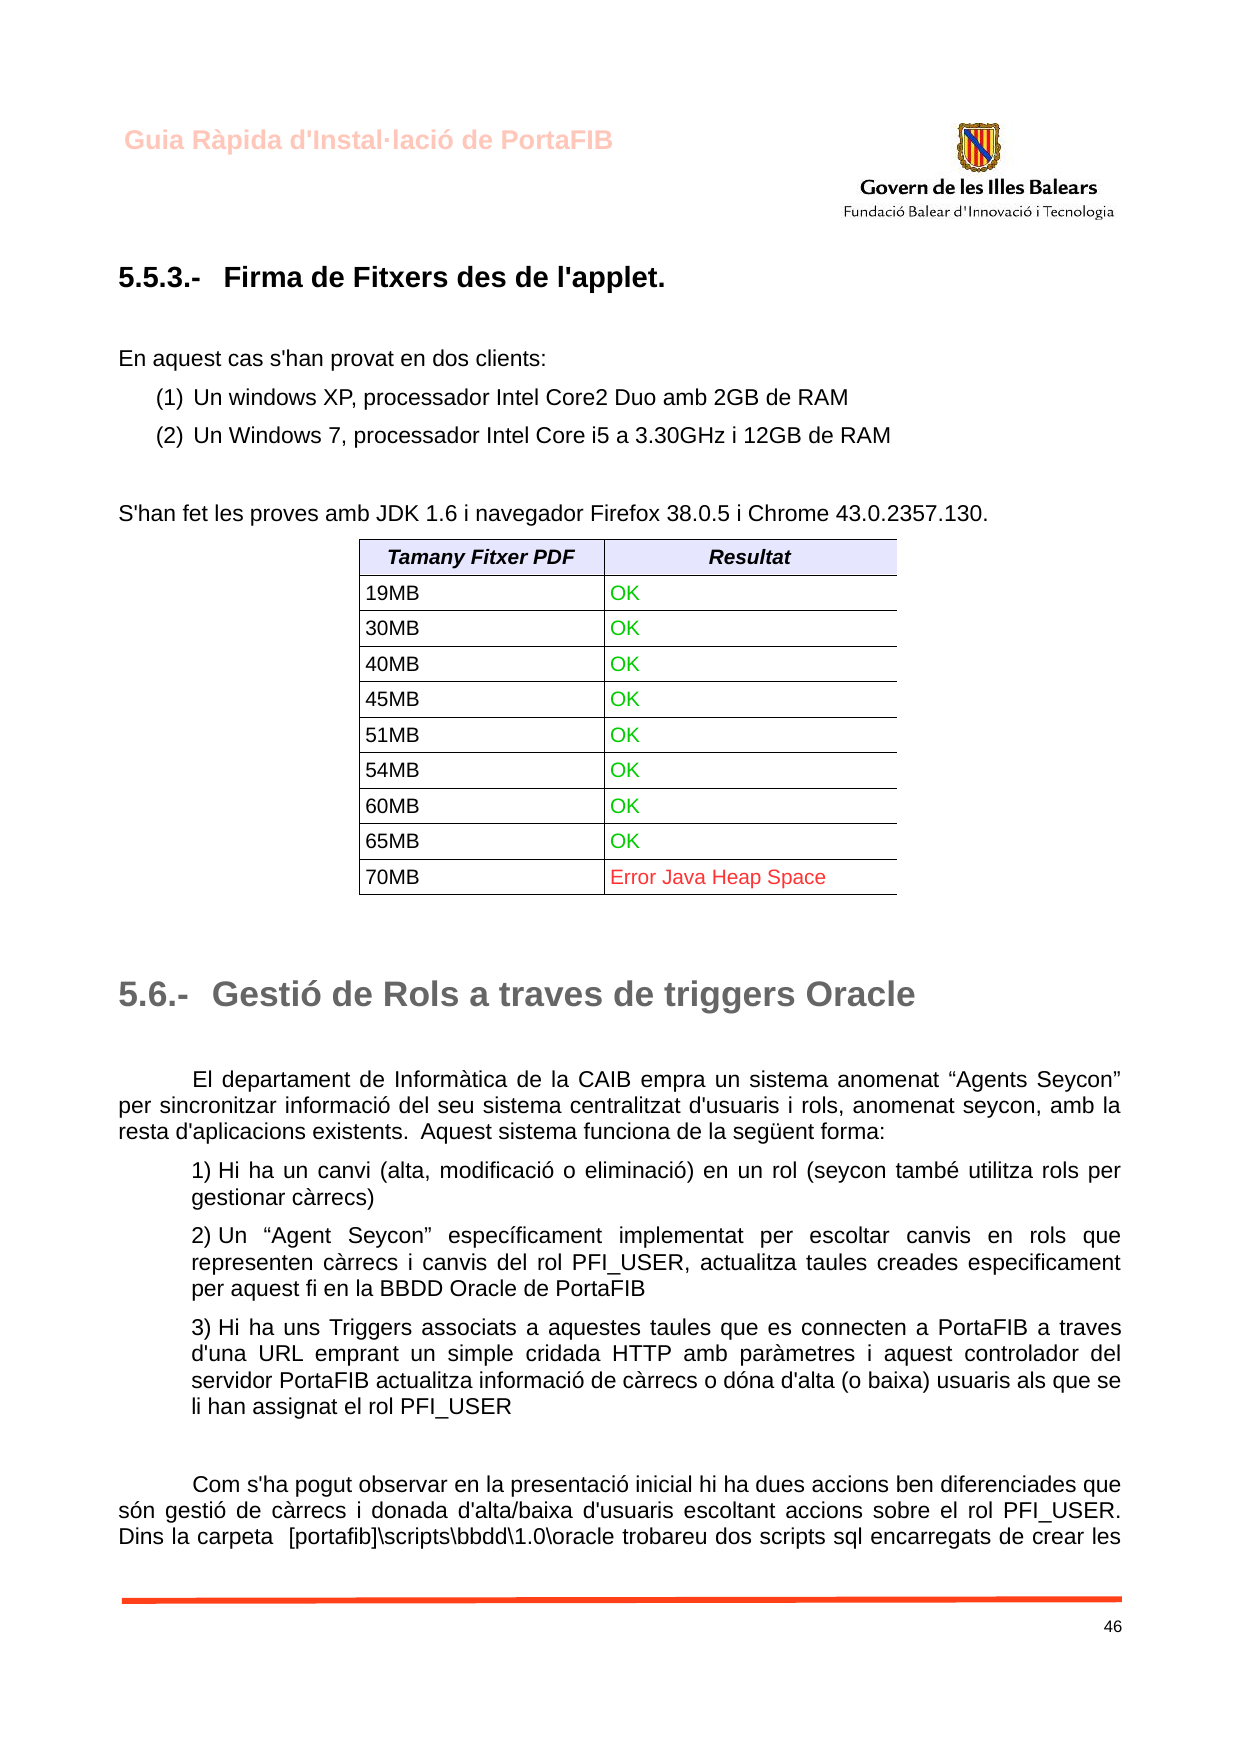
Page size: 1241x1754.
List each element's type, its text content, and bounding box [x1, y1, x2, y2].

text El departament de Informàtica de la CAIB empra un sistema anomenat “Agents Seycon” per sincronitzar informació del seu sistema centralitzat d'usuaris i rols, anomenat seycon, amb la resta d'aplicacions existents. Aquest sistema funciona de la següent forma: [118, 1066, 1122, 1144]
table_cell OK [605, 824, 897, 859]
list Un windows XP, processador Intel Core2 Duo amb 2GB de RAM [156, 384, 1122, 410]
list Hi ha uns Triggers associats a aquestes taules que es connecten a PortaFIB a traves d'una URL emprant un simple cridada HTTP amb paràmetres i aquest controlador del servidor PortaFIB actualitza informació de càrrecs o dóna d'alta (o baixa) usuaris als que se li han assignat el rol PFI_USER [191, 1314, 1122, 1419]
table_cell 65MB [360, 824, 604, 859]
table_header Resultat [605, 540, 897, 574]
table_cell OK [605, 611, 897, 646]
table_cell Error Java Heap Space [605, 860, 897, 894]
picture [840, 123, 1117, 220]
table_cell OK [605, 789, 897, 823]
table_cell 51MB [360, 718, 604, 752]
table_cell 60MB [360, 789, 604, 823]
table_cell OK [605, 718, 897, 752]
text Com s'ha pogut observar en la presentació inicial hi ha dues accions ben diferenciades que són gestió de càrrecs i donada d'alta/baixa d'usuaris escoltant accions sobre el rol PFI_USER. Dins la carpeta [portafib]\scripts\bbdd\1.0\oracle trobareu dos scripts sql encarregats de crear les [118, 1471, 1122, 1550]
table_cell 70MB [360, 860, 604, 894]
table_cell OK [605, 576, 897, 610]
table_cell OK [605, 753, 897, 788]
text En aquest cas s'han provat en dos clients: [118, 345, 1122, 371]
table_cell 19MB [360, 576, 604, 610]
list Un Windows 7, processador Intel Core i5 a 3.30GHz i 12GB de RAM [156, 422, 1122, 449]
subtitle Gestió de Rols a traves de triggers Oracle [118, 973, 1122, 1014]
table_cell 45MB [360, 682, 604, 717]
subtitle Firma de Fitxers des de l'applet. [118, 260, 1122, 293]
list Un “Agent Seycon” específicament implementat per escoltar canvis en rols que representen càrrecs i canvis del rol PFI_USER, actualitza taules creades especificament per aquest fi en la BBDD Oracle de PortaFIB [191, 1222, 1122, 1301]
table_cell 54MB [360, 753, 604, 788]
table_cell 40MB [360, 647, 604, 681]
table_cell 30MB [360, 611, 604, 646]
text S'han fet les proves amb JDK 1.6 i navegador Firefox 38.0.5 i Chrome 43.0.2357.130. [118, 500, 1122, 527]
table_cell OK [605, 682, 897, 717]
list Hi ha un canvi (alta, modificació o eliminació) en un rol (seycon també utilitza rols per gestionar càrrecs) [191, 1157, 1122, 1210]
table_header Tamany Fitxer PDF [360, 540, 604, 574]
table_cell OK [605, 647, 897, 681]
